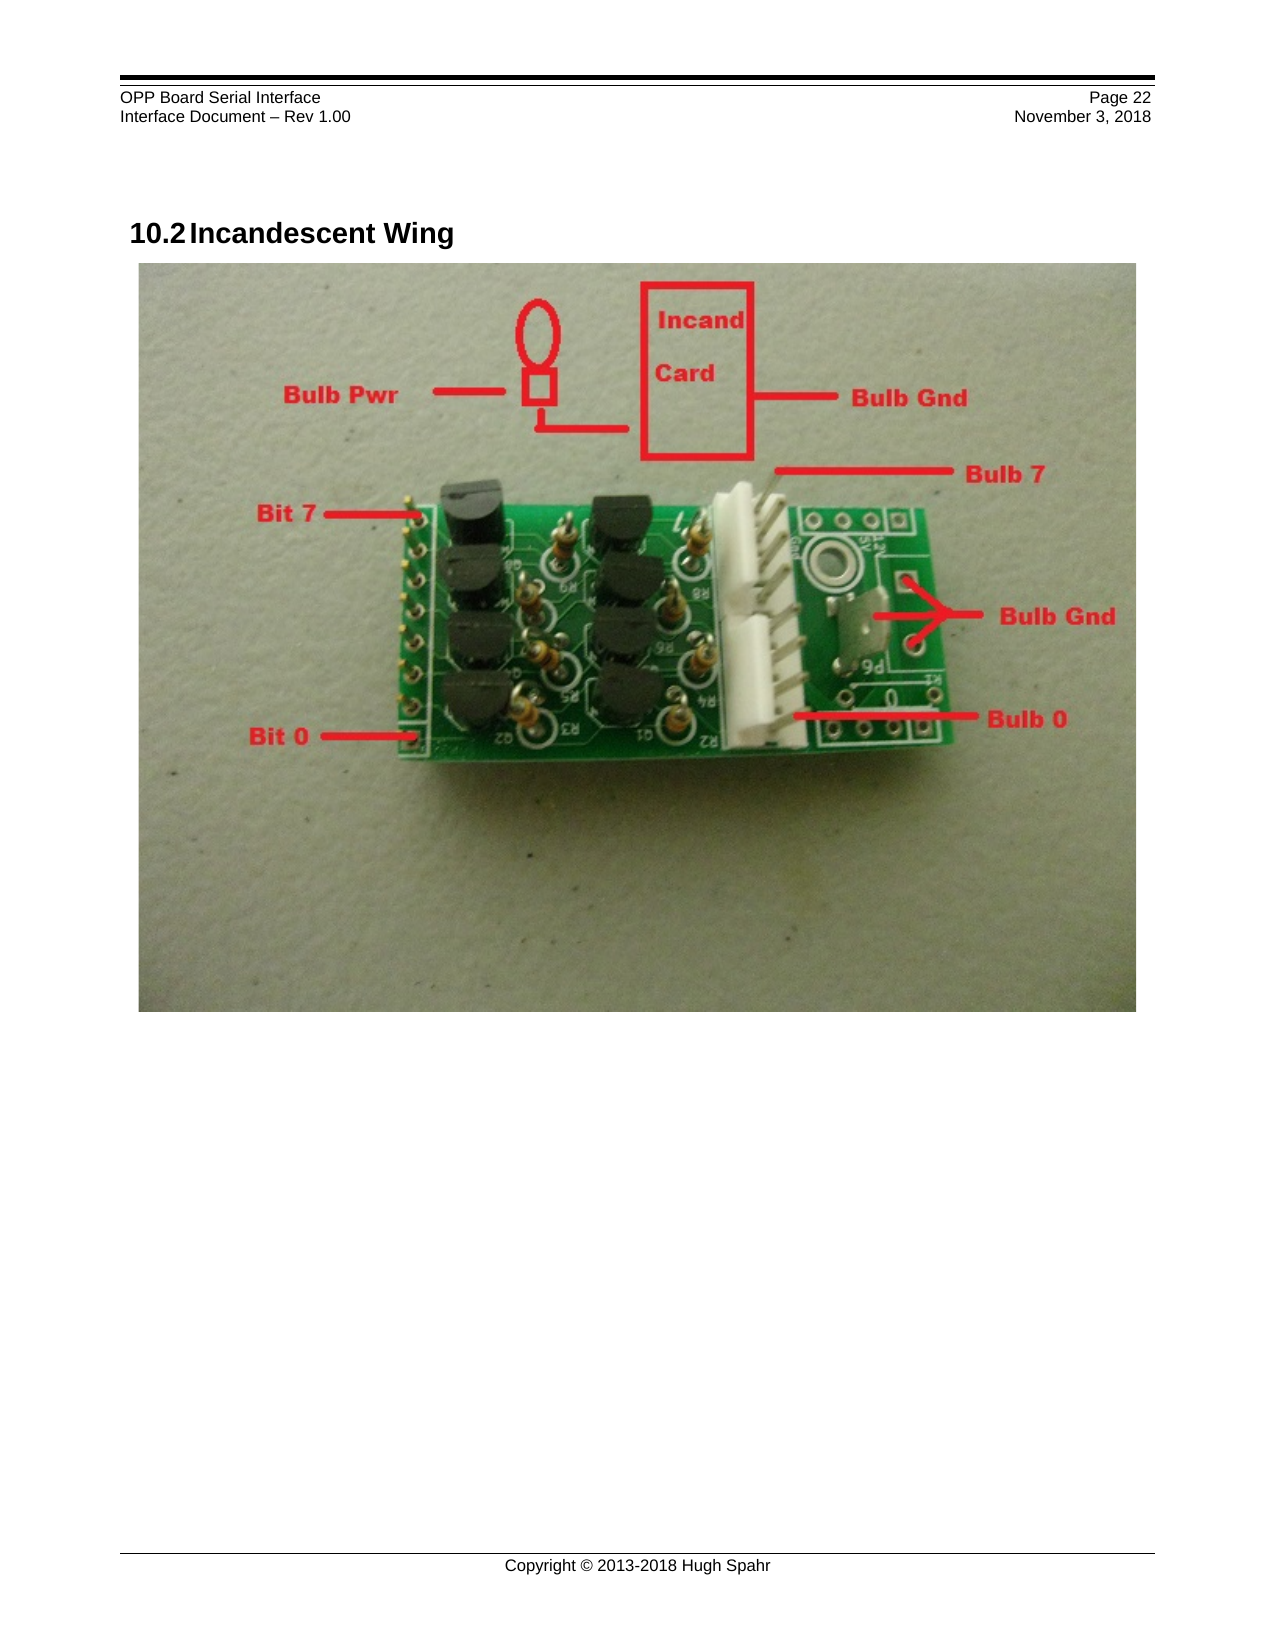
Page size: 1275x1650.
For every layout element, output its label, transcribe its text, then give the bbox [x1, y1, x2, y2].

subtitle Incandescent Wing [129, 216, 1155, 250]
picture [138, 263, 1137, 1012]
